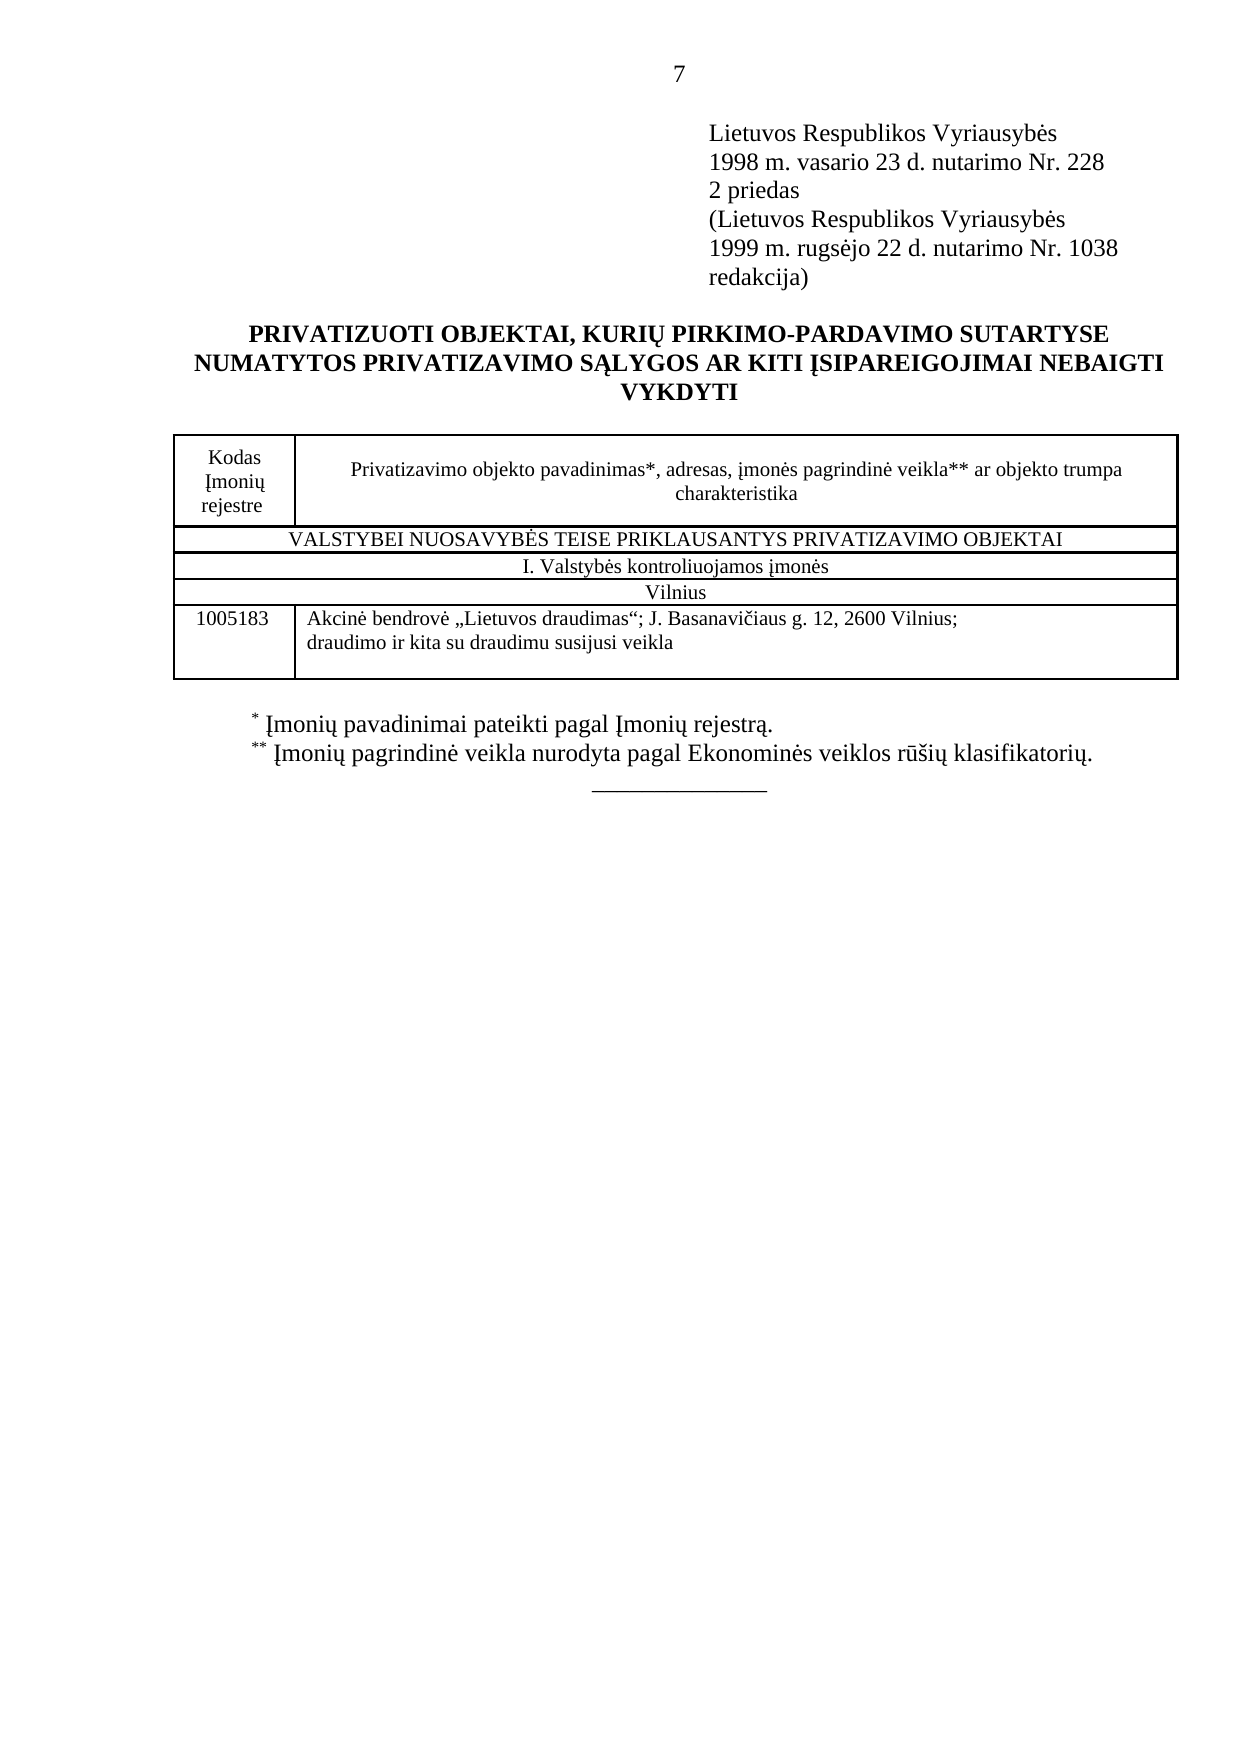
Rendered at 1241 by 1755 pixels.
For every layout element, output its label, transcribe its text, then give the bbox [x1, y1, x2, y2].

text redakcija) [177, 262, 1181, 291]
text 2 priedas [177, 176, 1181, 204]
text PRIVATIZUOTI OBJEKTAI, KURIŲ PIRKIMO-PARDAVIMO SUTARTYSE NUMATYTOS PRIVATIZAVIMO SĄLYGOS AR KITI ĮSIPAREIGOJIMAI NEBAIGTI VYKDYTI [177, 319, 1181, 406]
text * Įmonių pavadinimai pateikti pagal Įmonių rejestrą. [177, 709, 1181, 738]
table_header Privatizavimo objekto pavadinimas*, adresas, įmonės pagrindinė veikla** ar objekto trumpa charakteristika [296, 436, 1176, 525]
table_cell Vilnius [175, 580, 1176, 604]
text ** Įmonių pagrindinė veikla nurodyta pagal Ekonominės veiklos rūšių klasifikatorių. [177, 738, 1181, 766]
text 1999 m. rugsėjo 22 d. nutarimo Nr. 1038 [177, 233, 1181, 262]
table_header Kodas Įmonių rejestre [175, 436, 294, 525]
text ______________ [177, 766, 1181, 795]
table_cell VALSTYBEI NUOSAVYBĖS TEISE PRIKLAUSANTYS PRIVATIZAVIMO OBJEKTAI [175, 528, 1176, 551]
table_cell Akcinė bendrovė „Lietuvos draudimas“; J. Basanavičiaus g. 12, 2600 Vilnius; draudimo ir kita su draudimu susijusi veikla [296, 606, 1176, 678]
text (Lietuvos Respublikos Vyriausybės [177, 204, 1181, 233]
text 1998 m. vasario 23 d. nutarimo Nr. 228 [177, 147, 1181, 176]
table_cell I. Valstybės kontroliuojamos įmonės [175, 554, 1176, 578]
table_cell 1005183 [175, 606, 294, 678]
text Lietuvos Respublikos Vyriausybės [177, 118, 1181, 147]
